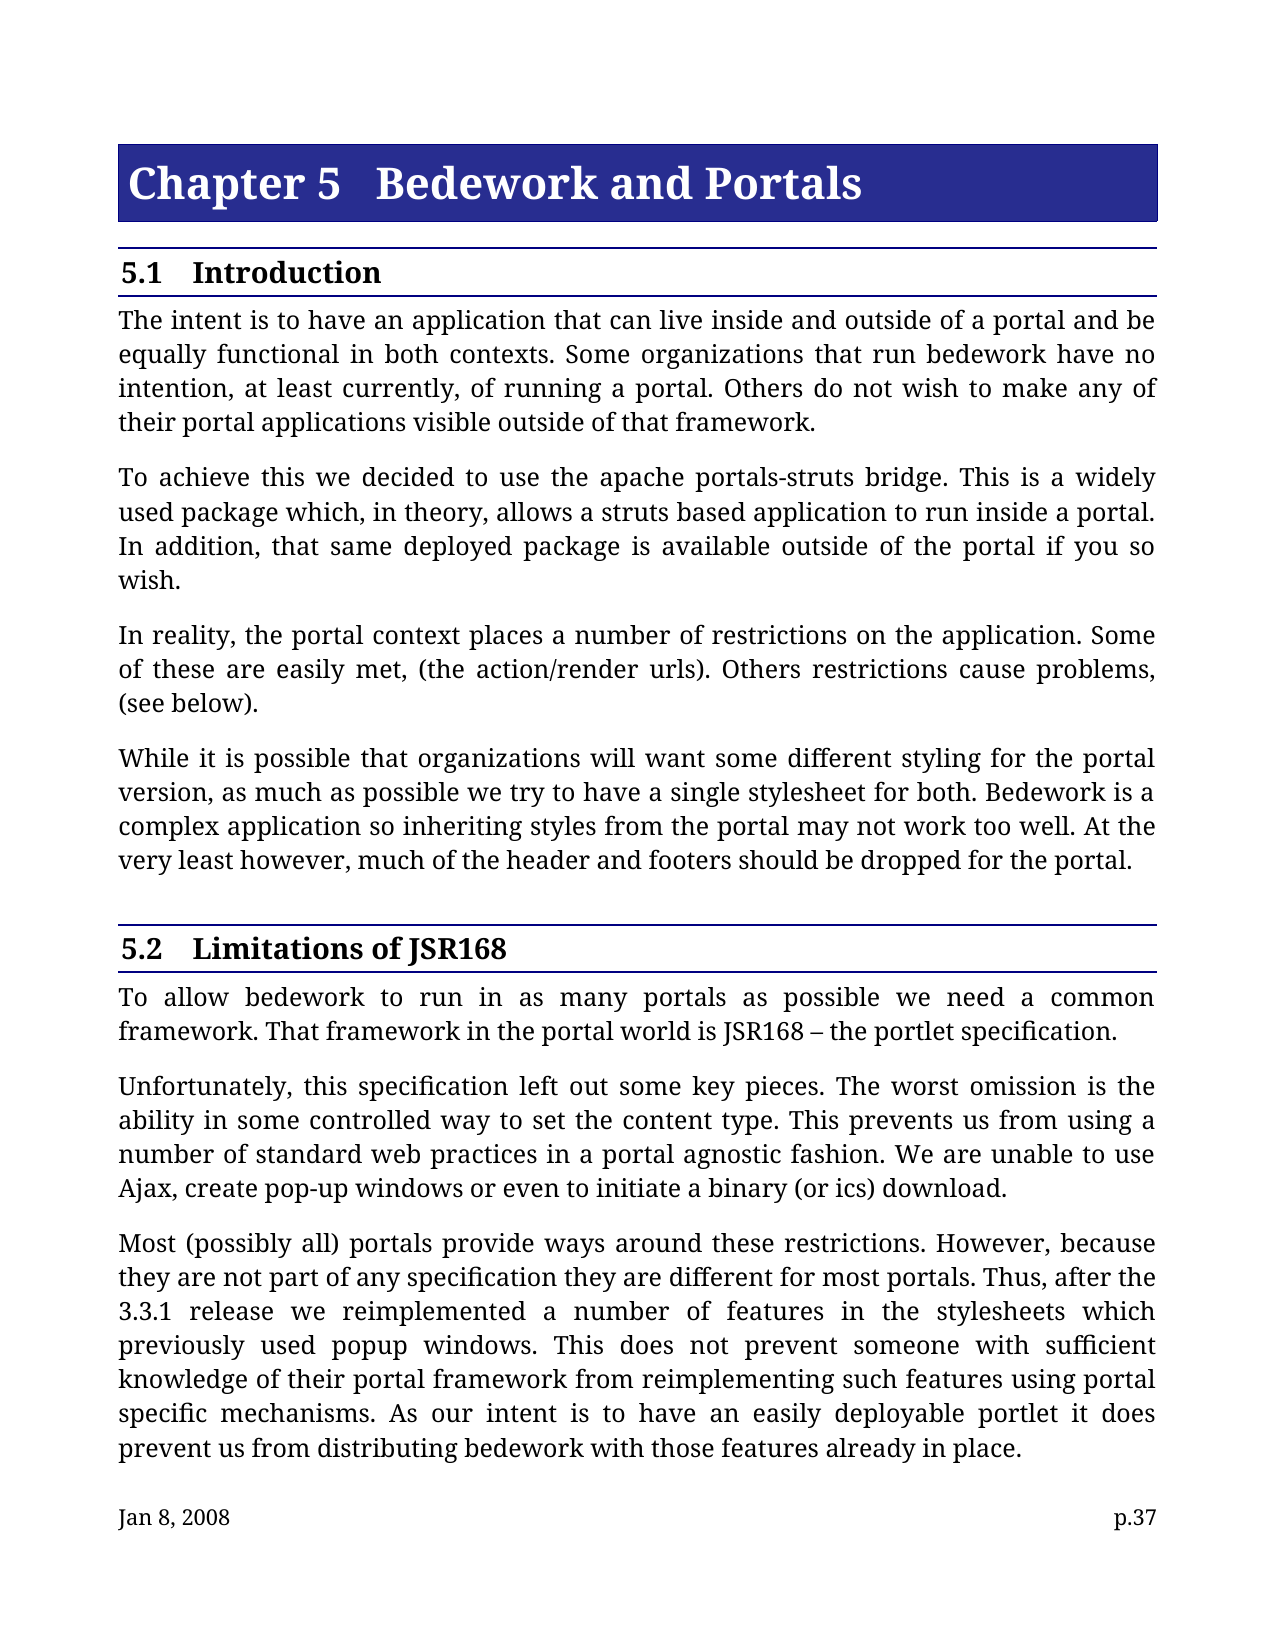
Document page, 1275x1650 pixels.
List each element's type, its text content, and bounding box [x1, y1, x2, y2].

subtitle Introduction [118, 249, 1157, 295]
text While it is possible that organizations will want some different styling for the portal version, as much as possible we try to have a single stylesheet for both. Bedework is a complex application so inheriting styles from the portal may not work too well. At the very least however, much of the header and footers should be dropped for the portal. [118, 741, 1157, 877]
subtitle Bedework and Portals [119, 145, 1157, 221]
text To achieve this we decided to use the apache portals-struts bridge. This is a widely used package which, in theory, allows a struts based application to run inside a portal. In addition, that same deployed package is available outside of the portal if you so wish. [118, 460, 1157, 596]
text Most (possibly all) portals provide ways around these restrictions. However, because they are not part of any specification they are different for most portals. Thus, after the 3.3.1 release we reimplemented a number of features in the stylesheets which previously used popup windows. This does not prevent someone with sufficient knowledge of their portal framework from reimplementing such features using portal specific mechanisms. As our intent is to have an easily deployable portlet it does prevent us from distributing bedework with those features already in place. [118, 1226, 1157, 1464]
text Unfortunately, this specification left out some key pieces. The worst omission is the ability in some controlled way to set the content type. This prevents us from using a number of standard web practices in a portal agnostic fashion. We are unable to use Ajax, create pop-up windows or even to initiate a binary (or ics) download. [118, 1068, 1157, 1205]
text The intent is to have an application that can live inside and outside of a portal and be equally functional in both contexts. Some organizations that run bedework have no intention, at least currently, of running a portal. Others do not wish to make any of their portal applications visible outside of that framework. [118, 303, 1157, 439]
subtitle Limitations of JSR168 [118, 926, 1157, 971]
text To allow bedework to run in as many portals as possible we need a common framework. That framework in the portal world is JSR168 – the portlet specification. [118, 979, 1157, 1047]
text In reality, the portal context places a number of restrictions on the application. Some of these are easily met, (the action/render urls). Others restrictions cause problems, (see below). [118, 617, 1157, 719]
